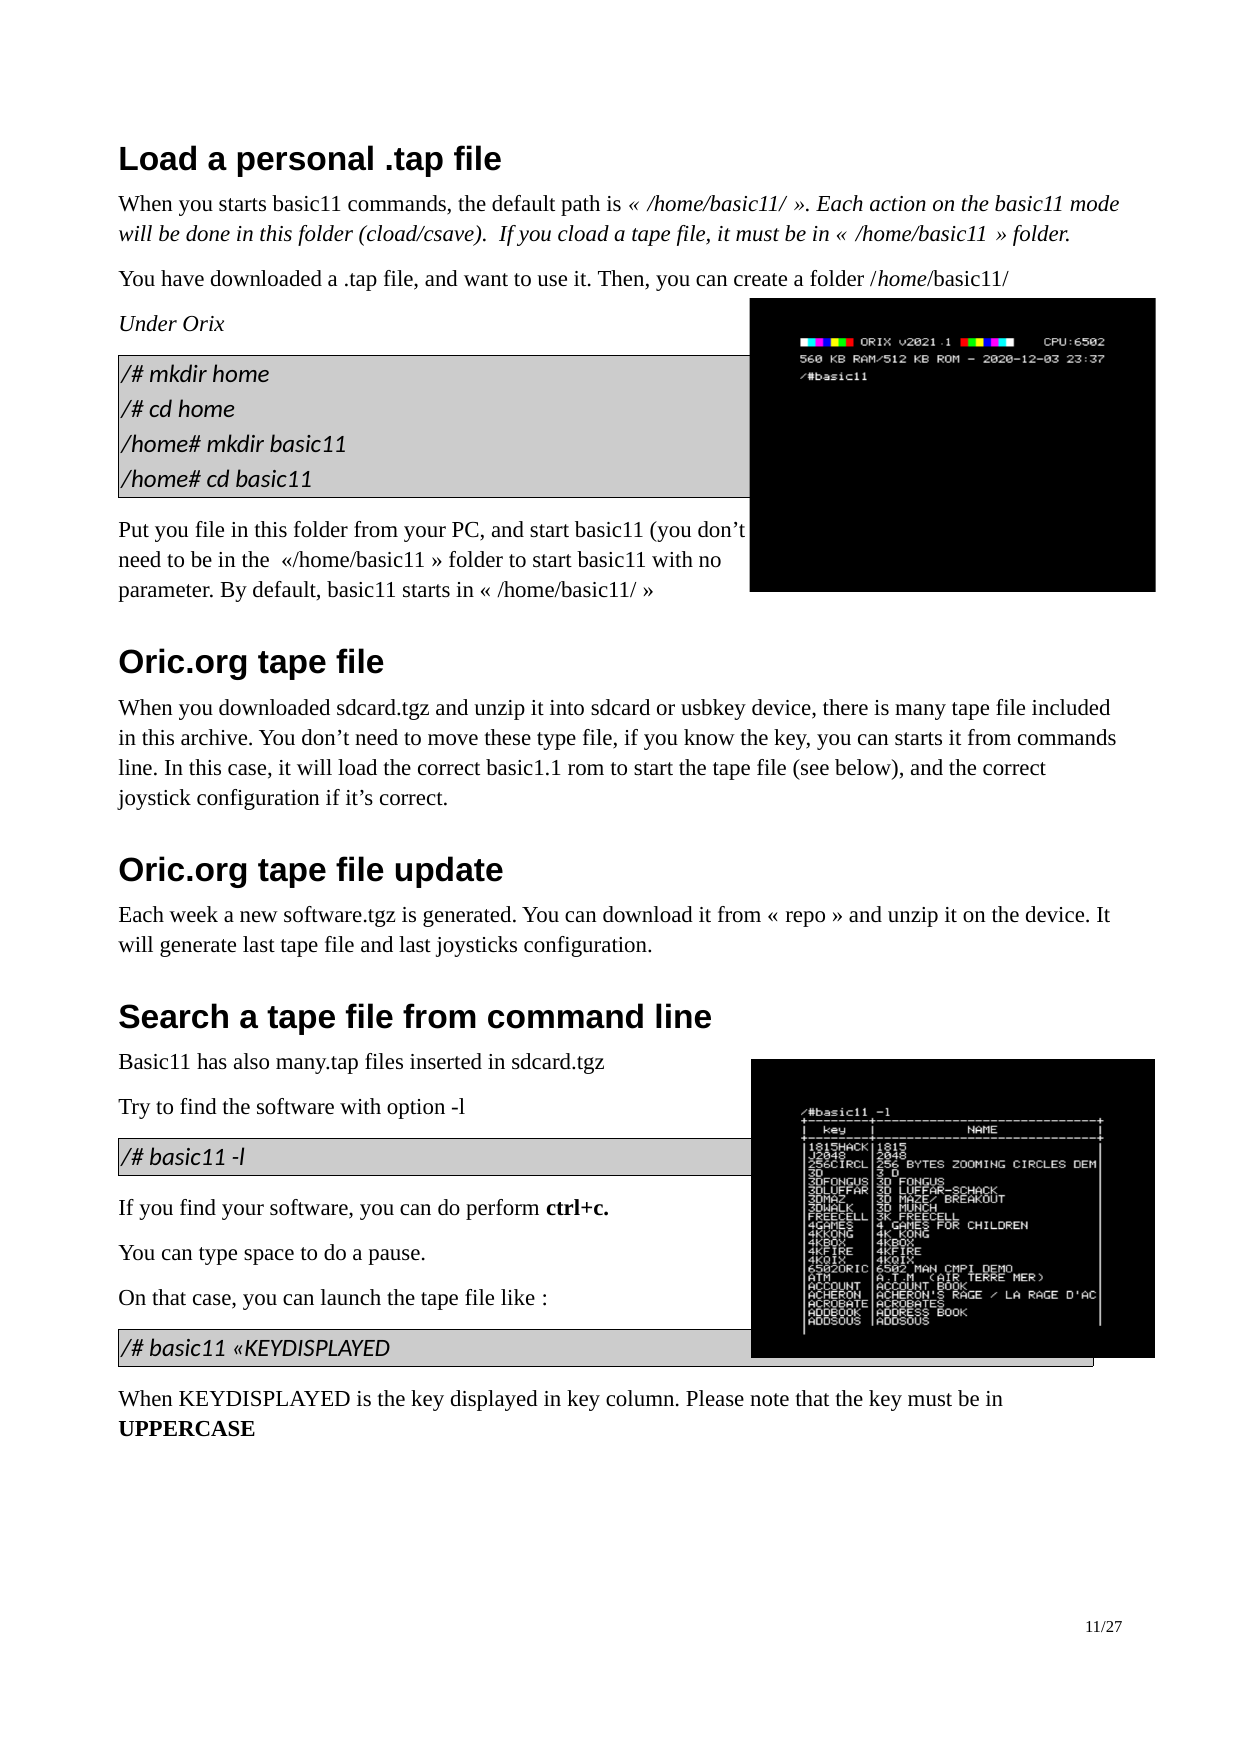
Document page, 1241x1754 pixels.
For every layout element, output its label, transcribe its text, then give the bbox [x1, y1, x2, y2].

text You have downloaded a .tap file, and want to use it. Then, you can create a folder /home/basic11/ [118, 265, 1122, 292]
subtitle Search a tape file from command line [118, 997, 1122, 1036]
text /# basic11 -l [119, 1139, 751, 1175]
picture [751, 1059, 1155, 1358]
picture [749, 298, 1156, 592]
subtitle Oric.org tape file update [118, 850, 1122, 889]
text Under Orix [118, 310, 749, 337]
text /# basic11 «KEYDISPLAYED [119, 1330, 1093, 1366]
text Try to find the software with option -l [118, 1093, 751, 1120]
text If you find your software, you can do perform ctrl+c. [118, 1194, 751, 1221]
subtitle Oric.org tape file [118, 642, 1122, 681]
text When KEYDISPLAYED is the key displayed in key column. Please note that the key must be in UPPERCASE [118, 1385, 1122, 1442]
text On that case, you can launch the tape file like : [118, 1284, 751, 1311]
text When you starts basic11 commands, the default path is « /home/basic11/ ». Each action on the basic11 mode will be done in this folder (cload/csave). If you cload a tape file, it must be in « /home/basic11 » folder. [118, 190, 1122, 247]
text /# mkdir home /# cd home /home# mkdir basic11 /home# cd basic11 [119, 356, 749, 497]
text Each week a new software.tgz is generated. You can download it from « repo » and unzip it on the device. It will generate last tape file and last joysticks configuration. [118, 901, 1122, 958]
text You can type space to do a pause. [118, 1239, 751, 1266]
text Put you file in this folder from your PC, and start basic11 (you don’t need to be in the «/home/basic11 » folder to start basic11 with no parameter. By default, basic11 starts in « /home/basic11/ » [118, 516, 1122, 603]
text Basic11 has also many.tap files inserted in sdcard.tgz [118, 1048, 1122, 1075]
subtitle Load a personal .tap file [118, 139, 1122, 178]
text When you downloaded sdcard.tgz and unzip it into sdcard or usbkey device, there is many tape file included in this archive. You don’t need to move these type file, if you know the key, you can starts it from commands line. In this case, it will load the correct basic1.1 rom to start the tape file (see below), and the correct joystick configuration if it’s correct. [118, 693, 1122, 811]
